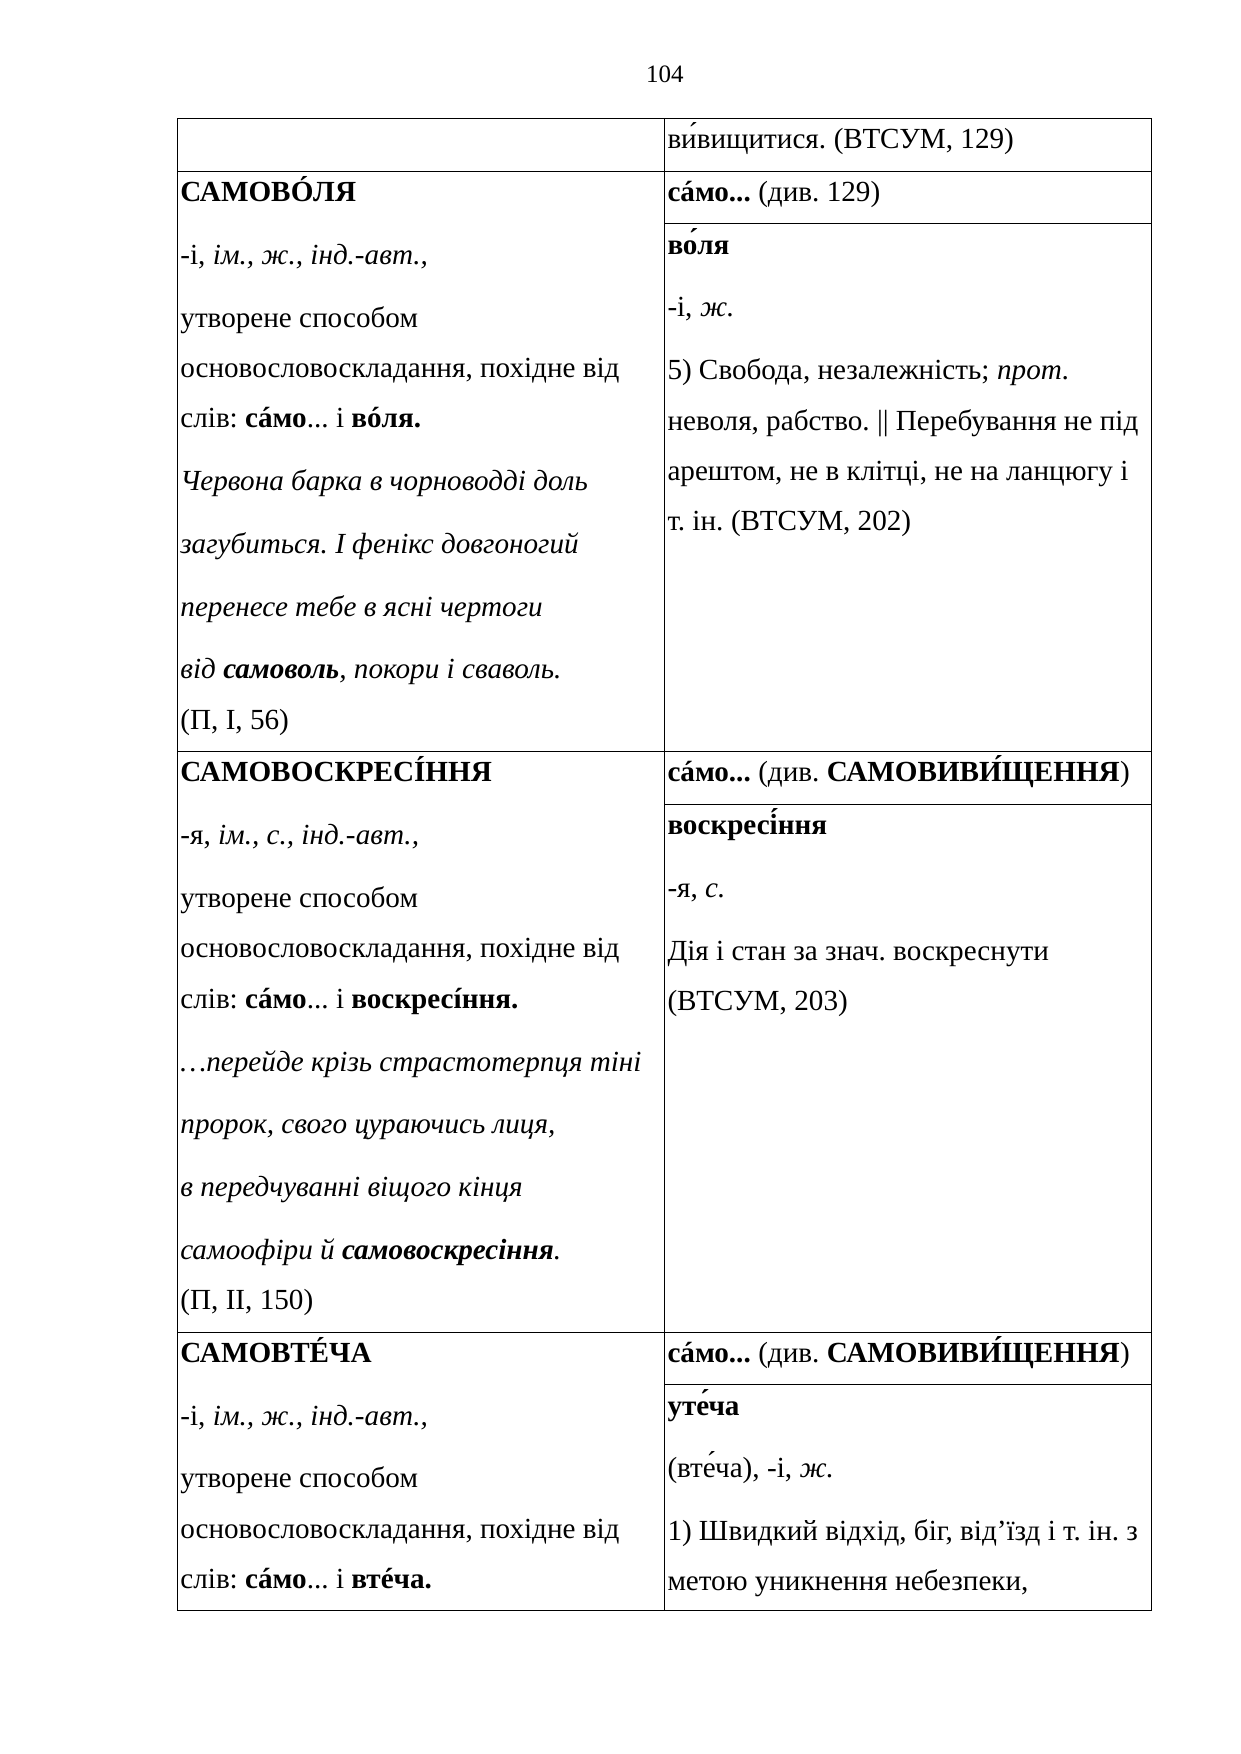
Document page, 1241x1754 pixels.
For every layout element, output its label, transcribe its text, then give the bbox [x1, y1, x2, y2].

table_cell САМОВÓЛЯ -і, ім., ж., інд.-авт., утворене способом основословоскладання, похідне від слів: сáмо... і вóля. Червона барка в чорноводді доль загубиться. І фенікс довгоногий перенесе тебе в ясні чертоги від самоволь, покори і сваволь. (П, І, 56) [178, 172, 664, 751]
table_cell ви́вищитися. (ВТСУМ, 129) [665, 119, 1151, 171]
table_cell уте́ча (вте́ча), -і, ж. 1) Швидкий відхід, біг, від’їзд і т. ін. з метою уникнення небезпеки, [665, 1385, 1151, 1610]
table_cell сáмо... (див. САМОВИВИ́ЩЕННЯ) [665, 1333, 1151, 1384]
table_cell САМОВОСКРЕСÍННЯ -я, ім., с., інд.-авт., утворене способом основословоскладання, похідне від слів: сáмо... і воскресíння. …перейде крізь страстотерпця тіні пророк, свого цураючись лиця, в передчуванні віщого кінця самоофіри й самовоскресіння. (П, ІІ, 150) [178, 752, 664, 1331]
table_cell во́ля -і, ж. 5) Свобода, незалежність; прот. неволя, рабство. || Перебування не під арештом, не в клітці, не на ланцюгу і т. ін. (ВТСУМ, 202) [665, 224, 1151, 751]
table_cell сáмо... (див. САМОВИВИ́ЩЕННЯ) [665, 752, 1151, 804]
table_cell САМОВТÉЧА -і, ім., ж., інд.-авт., утворене способом основословоскладання, похідне від слів: сáмо... і втéча. [178, 1333, 664, 1610]
table_cell воскресі́ння -я, с. Дія і стан за знач. воскреснути (ВТСУМ, 203) [665, 805, 1151, 1331]
table_cell [178, 119, 664, 171]
table_cell сáмо... (див. 129) [665, 172, 1151, 223]
